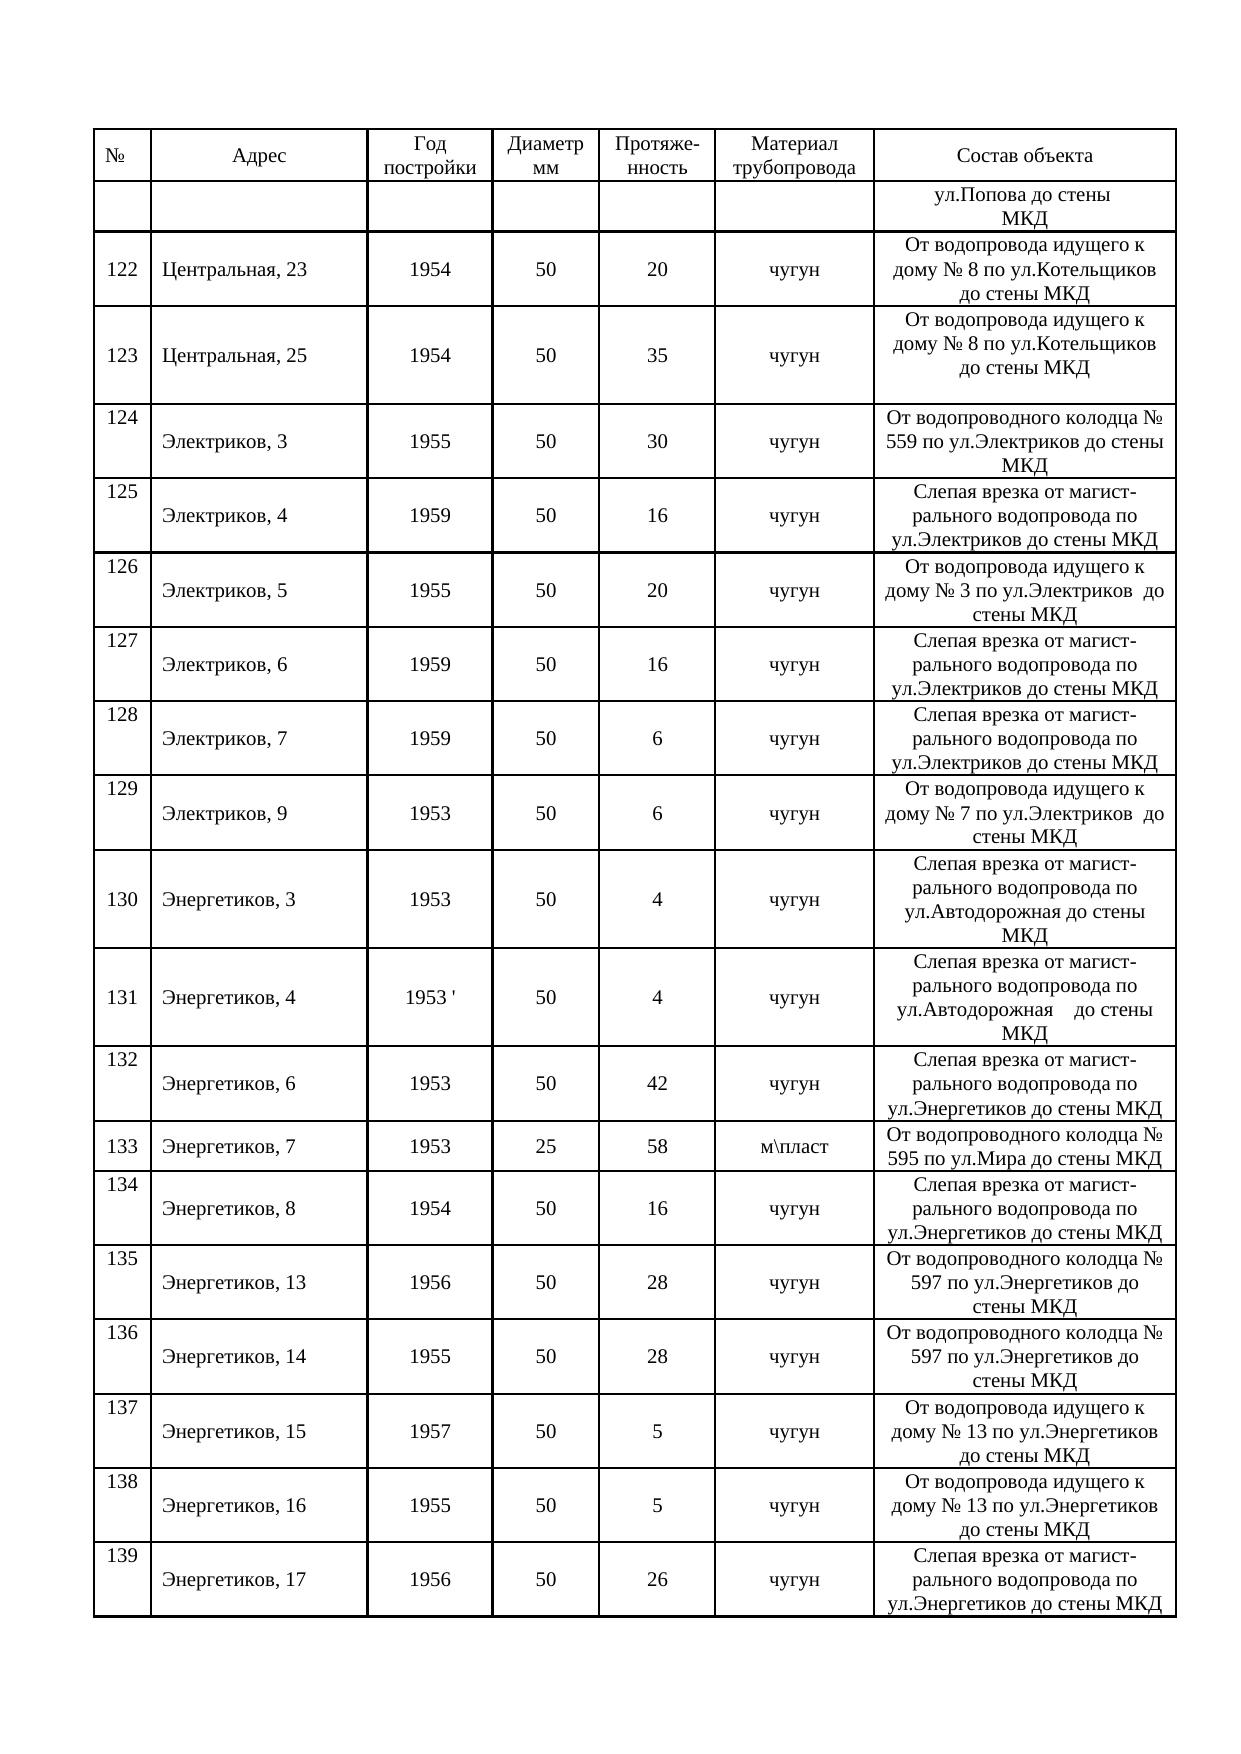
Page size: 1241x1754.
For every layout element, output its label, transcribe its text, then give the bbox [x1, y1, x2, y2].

table_cell Слепая врезка от магист-рального водопровода по ул.Энергетиков до стены МКД [875, 1172, 1175, 1244]
table_cell 122 [95, 233, 150, 304]
table_cell 6 [600, 702, 714, 774]
table_cell От водопроводного колодца № 595 по ул.Мира до стены МКД [875, 1122, 1175, 1170]
table_cell 1955 [369, 405, 491, 477]
table_cell 1955 [369, 1320, 491, 1392]
table_cell 25 [494, 1122, 598, 1170]
table_cell [494, 182, 598, 230]
table_cell 50 [494, 776, 598, 848]
table_cell 58 [600, 1122, 714, 1170]
table_cell 1954 [369, 233, 491, 304]
table_cell Энергетиков, 14 [152, 1320, 366, 1392]
table_cell Электриков, 3 [152, 405, 366, 477]
table_cell чугун [716, 1047, 873, 1119]
table_cell 50 [494, 1246, 598, 1318]
table_cell 1954 [369, 1172, 491, 1244]
table_cell От водопровода идущего к дому № 8 по ул.Котельщиков до стены МКД [875, 307, 1175, 403]
table_cell Электриков, 5 [152, 554, 366, 626]
table_cell Энергетиков, 16 [152, 1469, 366, 1541]
table_cell 127 [95, 628, 150, 700]
table_cell Энергетиков, 8 [152, 1172, 366, 1244]
table_cell чугун [716, 307, 873, 403]
table_cell 129 [95, 776, 150, 848]
table_cell чугун [716, 1246, 873, 1318]
table_cell 50 [494, 1172, 598, 1244]
table_cell Слепая врезка от магист-рального водопровода по ул.Энергетиков до стены МКД [875, 1047, 1175, 1119]
table_cell 133 [95, 1122, 150, 1170]
table_header Состав объекта [875, 130, 1175, 180]
table_cell 125 [95, 479, 150, 551]
table_cell [600, 182, 714, 230]
table_cell [152, 182, 366, 230]
table_cell Центральная, 25 [152, 307, 366, 403]
table_cell От водопровода идущего к дому № 8 по ул.Котельщиков до стены МКД [875, 233, 1175, 304]
table_cell Слепая врезка от магист-рального водопровода по ул.Электриков до стены МКД [875, 479, 1175, 551]
table_cell чугун [716, 554, 873, 626]
table_header Протяже- нность [600, 130, 714, 180]
table_cell 50 [494, 1469, 598, 1541]
table_header Адрес [152, 130, 366, 180]
table_cell [95, 182, 150, 230]
table_cell Энергетиков, 3 [152, 851, 366, 947]
table_cell Электриков, 6 [152, 628, 366, 700]
table_cell 30 [600, 405, 714, 477]
table_cell 50 [494, 405, 598, 477]
table_cell Энергетиков, 17 [152, 1543, 366, 1615]
table_cell 50 [494, 949, 598, 1045]
table_cell 4 [600, 949, 714, 1045]
table_cell чугун [716, 1320, 873, 1392]
table_cell 1953 ' [369, 949, 491, 1045]
table_cell 4 [600, 851, 714, 947]
table_cell чугун [716, 949, 873, 1045]
table_cell От водопровода идущего к дому № 7 по ул.Электриков до стены МКД [875, 776, 1175, 848]
table_cell 50 [494, 1395, 598, 1467]
table_cell Слепая врезка от магист-рального водопровода по ул.Автодорожная до стены МКД [875, 851, 1175, 947]
table_cell 50 [494, 479, 598, 551]
table_cell чугун [716, 405, 873, 477]
table_cell 1953 [369, 1122, 491, 1170]
table_header Диаметр мм [494, 130, 598, 180]
table_cell м\пласт [716, 1122, 873, 1170]
table_cell чугун [716, 233, 873, 304]
table_cell чугун [716, 776, 873, 848]
table_header Год постройки [369, 130, 491, 180]
table_cell чугун [716, 702, 873, 774]
table_cell 20 [600, 233, 714, 304]
table_cell 128 [95, 702, 150, 774]
table_cell От водопроводного колодца № 597 по ул.Энергетиков до стены МКД [875, 1320, 1175, 1392]
table_cell Энергетиков, 6 [152, 1047, 366, 1119]
table_cell 28 [600, 1246, 714, 1318]
table_cell 16 [600, 479, 714, 551]
table_cell 50 [494, 1047, 598, 1119]
table_cell 138 [95, 1469, 150, 1541]
table_cell 126 [95, 554, 150, 626]
table_cell 42 [600, 1047, 714, 1119]
table_cell Центральная, 23 [152, 233, 366, 304]
table_cell Электриков, 7 [152, 702, 366, 774]
table_cell Слепая врезка от магист-рального водопровода по ул.Автодорожная до стены МКД [875, 949, 1175, 1045]
table_cell 1954 [369, 307, 491, 403]
table_cell 131 [95, 949, 150, 1045]
table_cell 50 [494, 1543, 598, 1615]
table_cell ул.Попова до стены МКД [875, 182, 1175, 230]
table_cell Слепая врезка от магист-рального водопровода по ул.Электриков до стены МКД [875, 628, 1175, 700]
table_cell От водопровода идущего к дому № 3 по ул.Электриков до стены МКД [875, 554, 1175, 626]
table_cell Слепая врезка от магист-рального водопровода по ул.Электриков до стены МКД [875, 702, 1175, 774]
table_cell От водопроводного колодца № 597 по ул.Энергетиков до стены МКД [875, 1246, 1175, 1318]
table_cell От водопровода идущего к дому № 13 по ул.Энергетиков до стены МКД [875, 1469, 1175, 1541]
table_cell 1959 [369, 702, 491, 774]
table_cell чугун [716, 1172, 873, 1244]
table_cell 1953 [369, 776, 491, 848]
table_cell 50 [494, 307, 598, 403]
table_header № [95, 130, 150, 180]
table_cell 135 [95, 1246, 150, 1318]
table_cell От водопровода идущего к дому № 13 по ул.Энергетиков до стены МКД [875, 1395, 1175, 1467]
table_cell [716, 182, 873, 230]
table_cell 124 [95, 405, 150, 477]
table_cell чугун [716, 1395, 873, 1467]
table_cell 1959 [369, 479, 491, 551]
table_cell 136 [95, 1320, 150, 1392]
table_cell Энергетиков, 4 [152, 949, 366, 1045]
table_cell 137 [95, 1395, 150, 1467]
table_cell 1956 [369, 1543, 491, 1615]
table_cell Электриков, 4 [152, 479, 366, 551]
table_cell 5 [600, 1469, 714, 1541]
table_cell 50 [494, 1320, 598, 1392]
table_cell 1953 [369, 1047, 491, 1119]
table_cell 1953 [369, 851, 491, 947]
table_cell 16 [600, 628, 714, 700]
table_cell Слепая врезка от магист-рального водопровода по ул.Энергетиков до стены МКД [875, 1543, 1175, 1615]
table_cell 6 [600, 776, 714, 848]
table_cell 134 [95, 1172, 150, 1244]
table_cell 1955 [369, 554, 491, 626]
table_cell 130 [95, 851, 150, 947]
table_cell 1955 [369, 1469, 491, 1541]
table_cell 123 [95, 307, 150, 403]
table_cell 35 [600, 307, 714, 403]
table_cell Энергетиков, 13 [152, 1246, 366, 1318]
table_cell чугун [716, 479, 873, 551]
table_cell 1956 [369, 1246, 491, 1318]
table_cell 20 [600, 554, 714, 626]
table_cell чугун [716, 1469, 873, 1541]
table_cell 28 [600, 1320, 714, 1392]
table_header Материал трубопровода [716, 130, 873, 180]
table_cell От водопроводного колодца № 559 по ул.Электриков до стены МКД [875, 405, 1175, 477]
table_cell 50 [494, 233, 598, 304]
table_cell Энергетиков, 15 [152, 1395, 366, 1467]
table_cell 1957 [369, 1395, 491, 1467]
table_cell [369, 182, 491, 230]
table_cell 26 [600, 1543, 714, 1615]
table_cell Электриков, 9 [152, 776, 366, 848]
table_cell 132 [95, 1047, 150, 1119]
table_cell 1959 [369, 628, 491, 700]
table_cell 50 [494, 628, 598, 700]
table_cell чугун [716, 851, 873, 947]
table_cell чугун [716, 1543, 873, 1615]
table_cell 50 [494, 851, 598, 947]
table_cell 50 [494, 702, 598, 774]
table_cell Энергетиков, 7 [152, 1122, 366, 1170]
table_cell чугун [716, 628, 873, 700]
table_cell 139 [95, 1543, 150, 1615]
table_cell 16 [600, 1172, 714, 1244]
table_cell 5 [600, 1395, 714, 1467]
table_cell 50 [494, 554, 598, 626]
